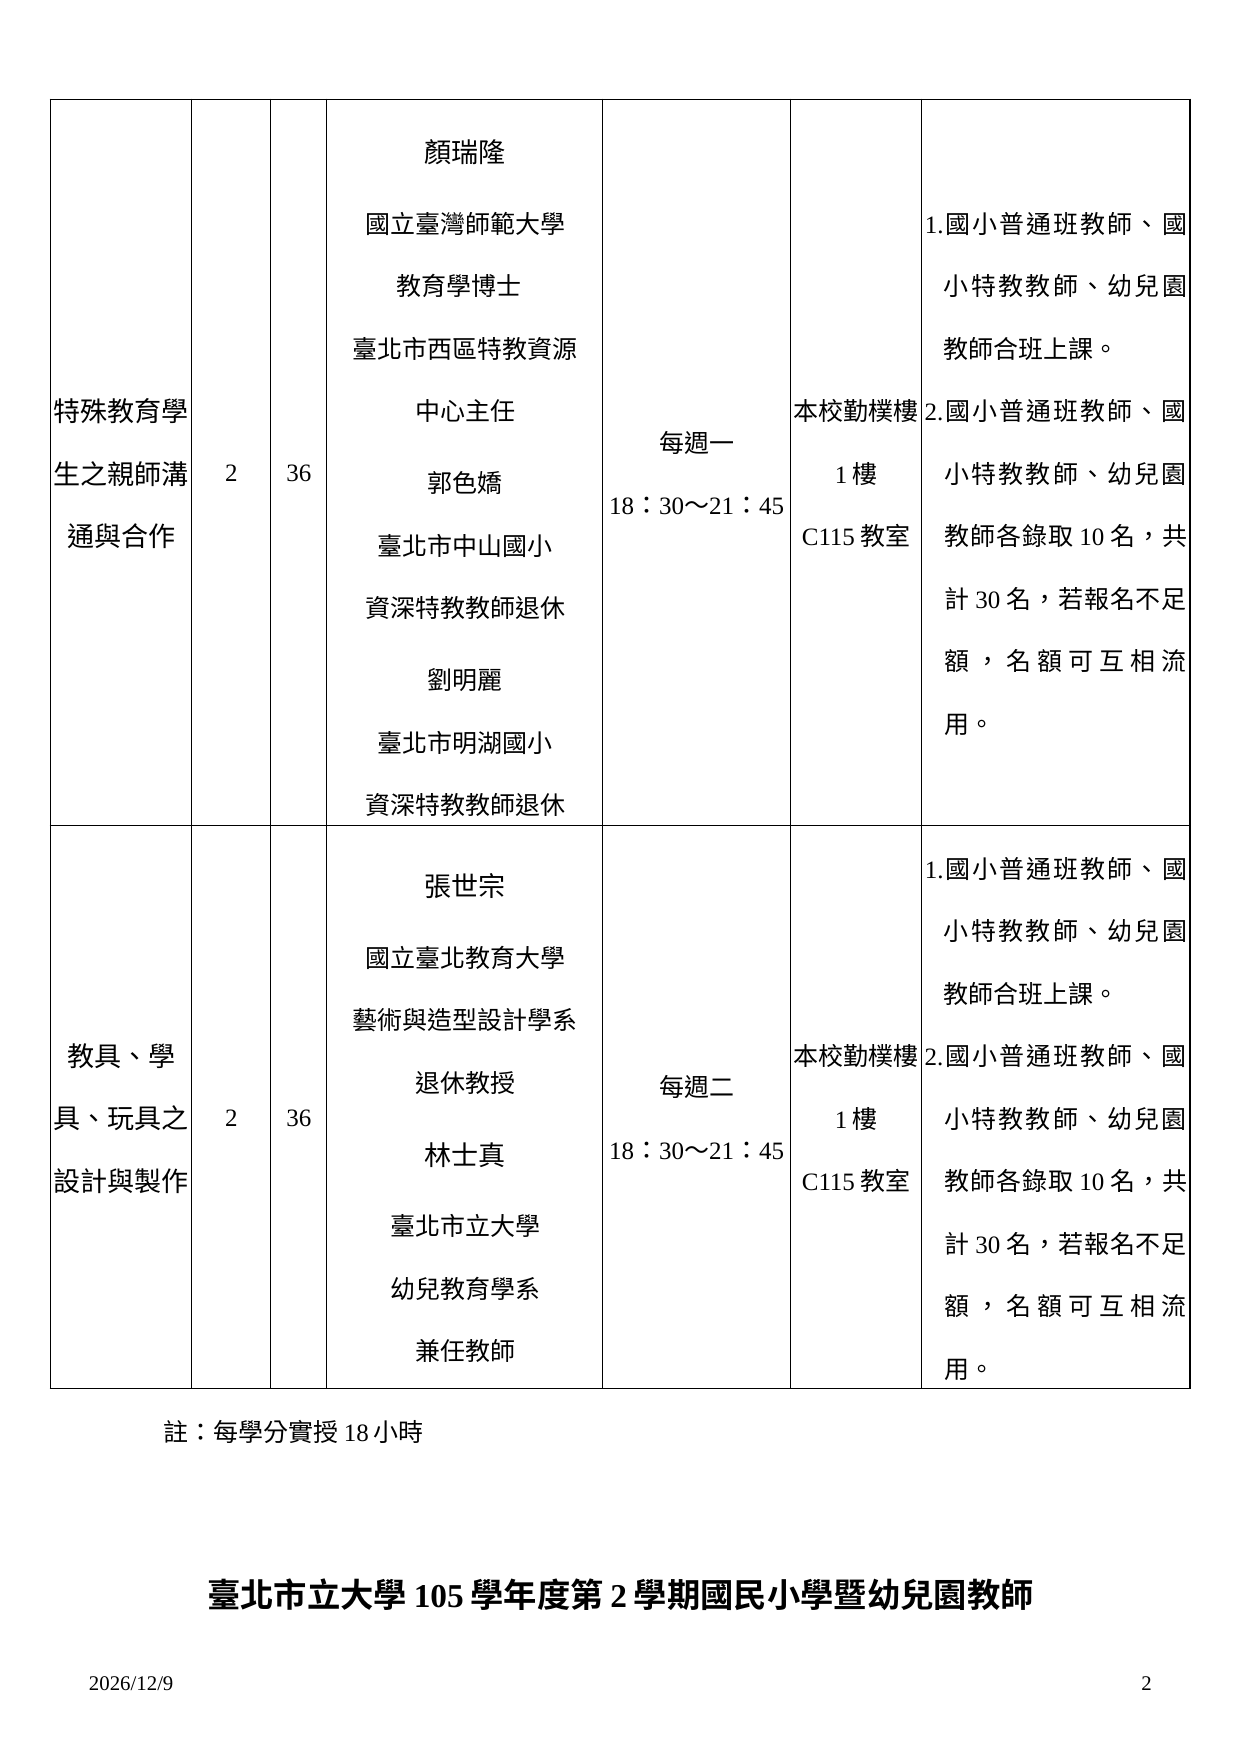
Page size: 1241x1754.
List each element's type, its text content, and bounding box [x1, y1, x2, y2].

table_cell 本校勤樸樓1樓 C115教室 [791, 100, 921, 824]
table_cell 本校勤樸樓1樓 C115教室 [791, 826, 921, 1388]
table_cell 36 [271, 100, 326, 824]
table_cell 特殊教育學生之親師溝通與合作 [51, 100, 191, 824]
table_cell 2 [192, 100, 270, 824]
table_cell 每週一 18：30～21：45 [603, 100, 790, 824]
table_cell 36 [271, 826, 326, 1388]
table_cell 教具、學具、玩具之設計與製作 [51, 826, 191, 1388]
text 臺北市立大學105學年度第2學期國民小學暨幼兒園教師 [89, 1552, 1152, 1614]
table_cell 張世宗 國立臺北教育大學 藝術與造型設計學系 退休教授 林士真 臺北市立大學 幼兒教育學系 兼任教師 [327, 826, 602, 1388]
table_cell 1.國小普通班教師、國小特教教師、幼兒園教師合班上課。 2.國小普通班教師、國小特教教師、幼兒園教師各錄取10名，共計30名，若報名不足額，名額可互相流用。 [922, 826, 1189, 1388]
text 註：每學分實授18小時 [89, 1389, 1152, 1452]
table_cell 2 [192, 826, 270, 1388]
table_cell 每週二 18：30～21：45 [603, 826, 790, 1388]
table_cell 1.國小普通班教師、國小特教教師、幼兒園教師合班上課。 2.國小普通班教師、國小特教教師、幼兒園教師各錄取10名，共計30名，若報名不足額，名額可互相流用。 [922, 100, 1189, 824]
table_cell 顏瑞隆 國立臺灣師範大學 教育學博士 臺北市西區特教資源 中心主任 郭色嬌 臺北市中山國小 資深特教教師退休 劉明麗 臺北市明湖國小 資深特教教師退休 [327, 100, 602, 824]
